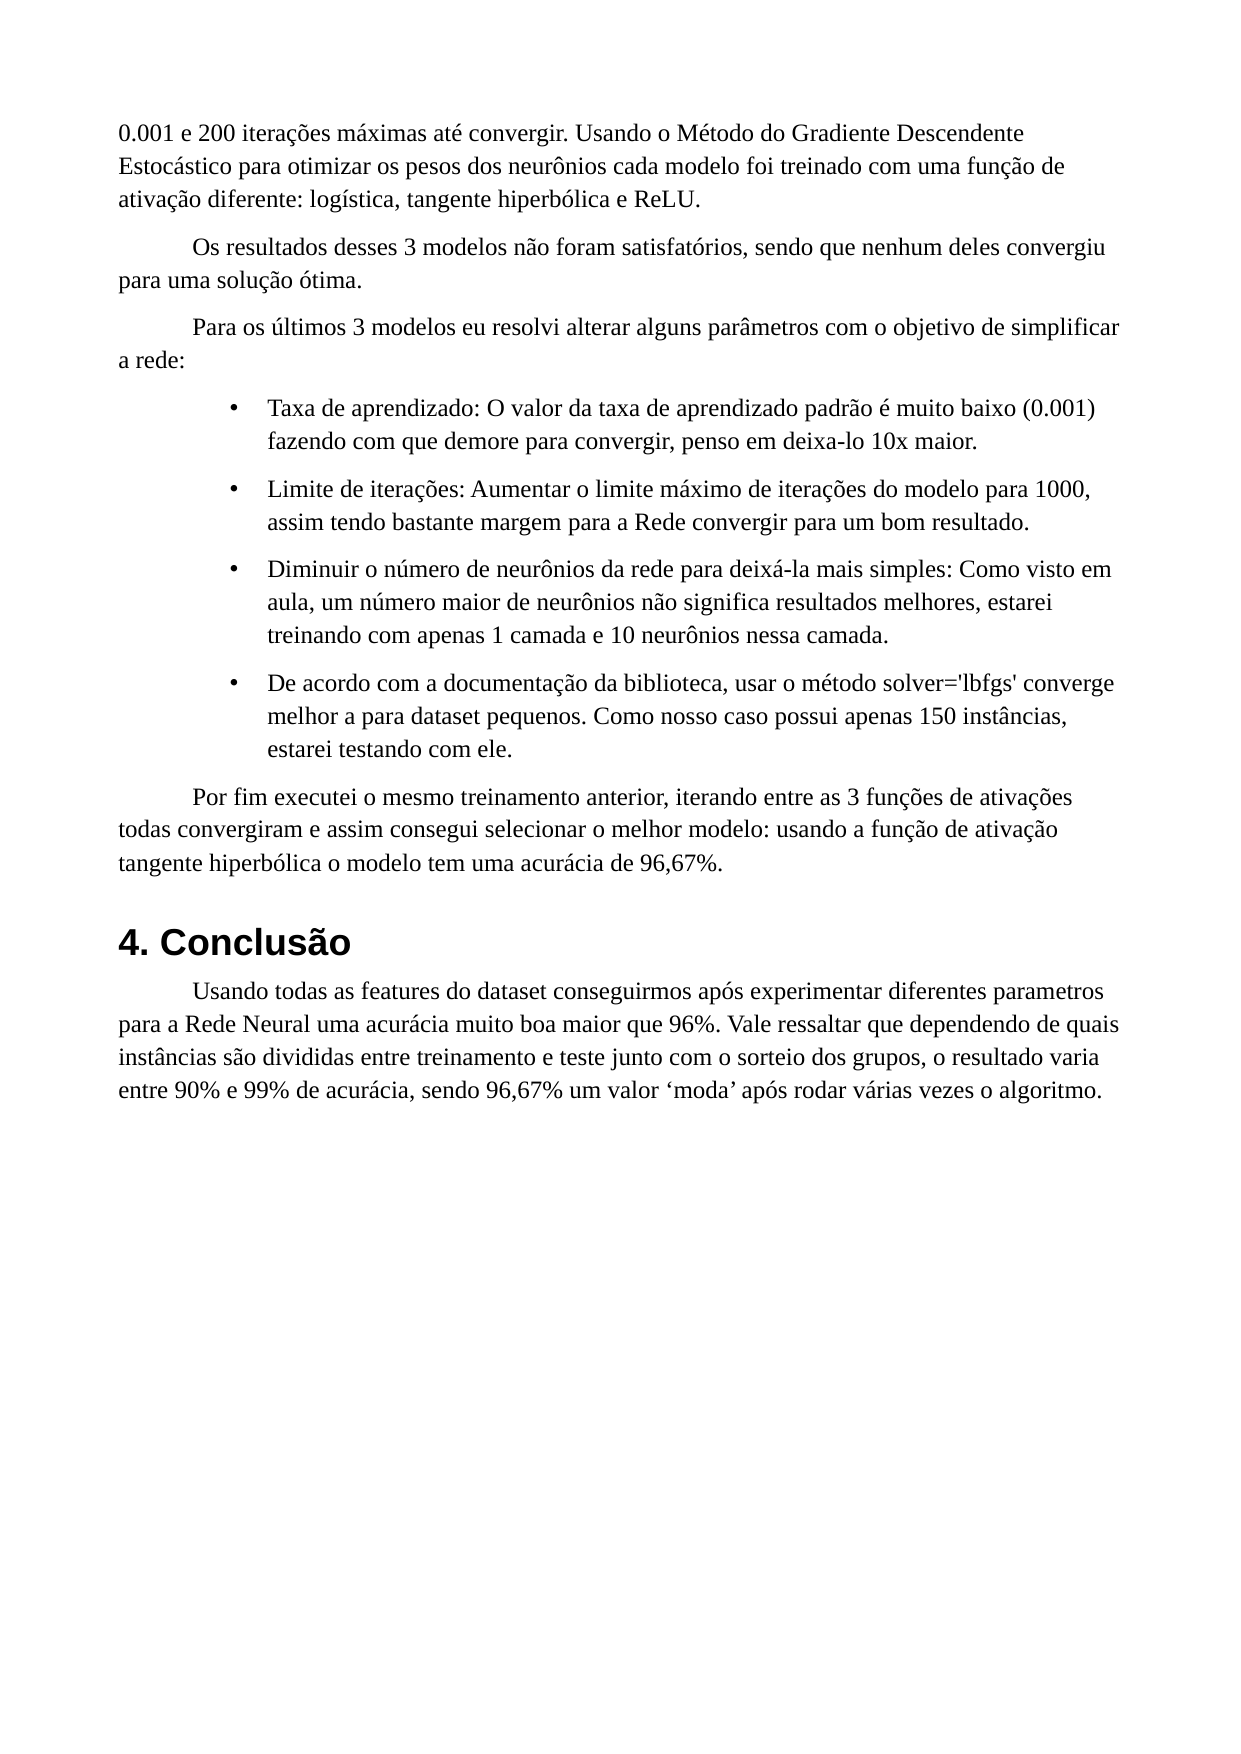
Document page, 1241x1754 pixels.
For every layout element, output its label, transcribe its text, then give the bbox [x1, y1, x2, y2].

list Diminuir o número de neurônios da rede para deixá-la mais simples: Como visto em aula, um número maior de neurônios não significa resultados melhores, estarei treinando com apenas 1 camada e 10 neurônios nessa camada. [229, 554, 1122, 649]
list De acordo com a documentação da biblioteca, usar o método solver='lbfgs' converge melhor a para dataset pequenos. Como nosso caso possui apenas 150 instâncias, estarei testando com ele. [229, 668, 1122, 763]
text Usando todas as features do dataset conseguirmos após experimentar diferentes parametros para a Rede Neural uma acurácia muito boa maior que 96%. Vale ressaltar que dependendo de quais instâncias são divididas entre treinamento e teste junto com o sorteio dos grupos, o resultado varia entre 90% e 99% de acurácia, sendo 96,67% um valor ‘moda’ após rodar várias vezes o algoritmo. [118, 976, 1122, 1104]
subtitle 4. Conclusão [118, 920, 1122, 963]
text Para os últimos 3 modelos eu resolvi alterar alguns parâmetros com o objetivo de simplificar a rede: [118, 312, 1122, 374]
text Por fim executei o mesmo treinamento anterior, iterando entre as 3 funções de ativações todas convergiram e assim consegui selecionar o melhor modelo: usando a função de ativação tangente hiperbólica o modelo tem uma acurácia de 96,67%. [118, 782, 1122, 876]
list Taxa de aprendizado: O valor da taxa de aprendizado padrão é muito baixo (0.001) fazendo com que demore para convergir, penso em deixa-lo 10x maior. [229, 393, 1122, 455]
list Limite de iterações: Aumentar o limite máximo de iterações do modelo para 1000, assim tendo bastante margem para a Rede convergir para um bom resultado. [229, 474, 1122, 535]
text 0.001 e 200 iterações máximas até convergir. Usando o Método do Gradiente Descendente Estocástico para otimizar os pesos dos neurônios cada modelo foi treinado com uma função de ativação diferente: logística, tangente hiperbólica e ReLU. [118, 118, 1122, 213]
text Os resultados desses 3 modelos não foram satisfatórios, sendo que nenhum deles convergiu para uma solução ótima. [118, 232, 1122, 293]
